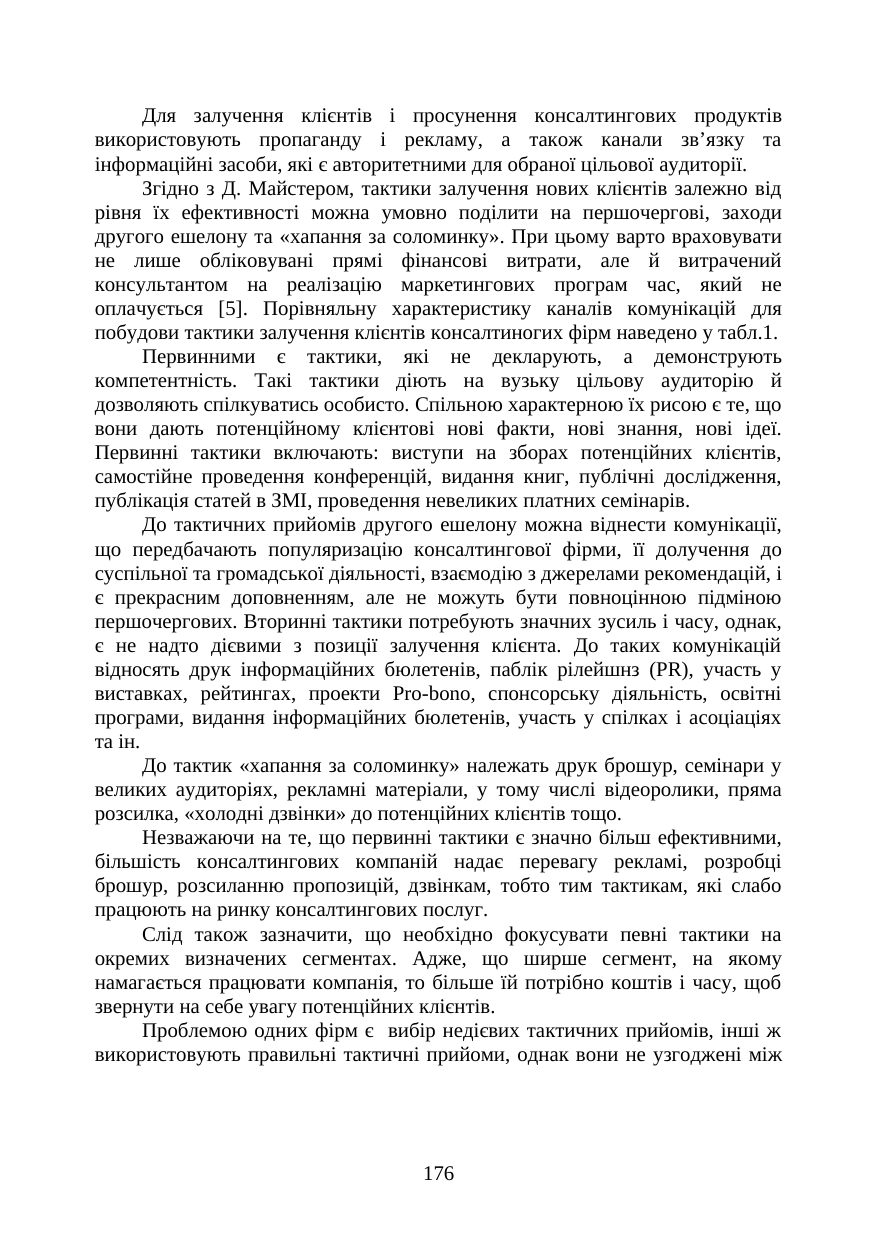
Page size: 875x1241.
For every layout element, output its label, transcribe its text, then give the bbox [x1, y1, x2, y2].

text Проблемою одних фірм є вибір недієвих тактичних прийомів, інші ж використовують правильні тактичні прийоми, однак вони не узгоджені між [94, 1018, 782, 1066]
text Згідно з Д. Майстером, тактики залучення нових клієнтів залежно від рівня їх ефективності можна умовно поділити на першочергові, заходи другого ешелону та «хапання за соломинку». При цьому варто враховувати не лише обліковувані прямі фінансові витрати, але й витрачений консультантом на реалізацію маркетингових програм час, який не оплачується [5]. Порівняльну характеристику каналів комунікацій для побудови тактики залучення клієнтів консалтиногих фірм наведено у табл.1. [94, 176, 782, 344]
text Первинними є тактики, які не декларують, а демонструють компетентність. Такі тактики діють на вузьку цільову аудиторію й дозволяють спілкуватись особисто. Спільною характерною їх рисою є те, що вони дають потенційному клієнтові нові факти, нові знання, нові ідеї. Первинні тактики включають: виступи на зборах потенційних клієнтів, самостійне проведення конференцій, видання книг, публічні дослідження, публікація статей в ЗМІ, проведення невеликих платних семінарів. [94, 344, 782, 512]
text Для залучення клієнтів і просунення консалтингових продуктів використовують пропаганду і рекламу, а також канали зв’язку та інформаційні засоби, які є авторитетними для обраної цільової аудиторії. [94, 103, 782, 176]
text Незважаючи на те, що первинні тактики є значно більш ефективними, більшість консалтингових компаній надає перевагу рекламі, розробці брошур, розсиланню пропозицій, дзвінкам, тобто тим тактикам, які слабо працюють на ринку консалтингових послуг. [94, 825, 782, 921]
text Слід також зазначити, що необхідно фокусувати певні тактики на окремих визначених сегментах. Адже, що ширше сегмент, на якому намагається працювати компанія, то більше їй потрібно коштів і часу, щоб звернути на себе увагу потенційних клієнтів. [94, 921, 782, 1018]
text До тактик «хапання за соломинку» належать друк брошур, семінари у великих аудиторіях, рекламні матеріали, у тому числі відеоролики, пряма розсилка, «холодні дзвінки» до потенційних клієнтів тощо. [94, 753, 782, 825]
text До тактичних прийомів другого ешелону можна віднести комунікації, що передбачають популяризацію консалтингової фірми, її долучення до суспільної та громадської діяльності, взаємодію з джерелами рекомендацій, і є прекрасним доповненням, але не можуть бути повноцінною підміною першочергових. Вторинні тактики потребують значних зусиль і часу, однак, є не надто дієвими з позиції залучення клієнта. До таких комунікацій відносять друк інформаційних бюлетенів, паблік рілейшнз (PR), участь у виставках, рейтингах, проекти Pro-bono, спонсорську діяльність, освітні програми, видання інформаційних бюлетенів, участь у спілках і асоціаціях та ін. [94, 512, 782, 753]
